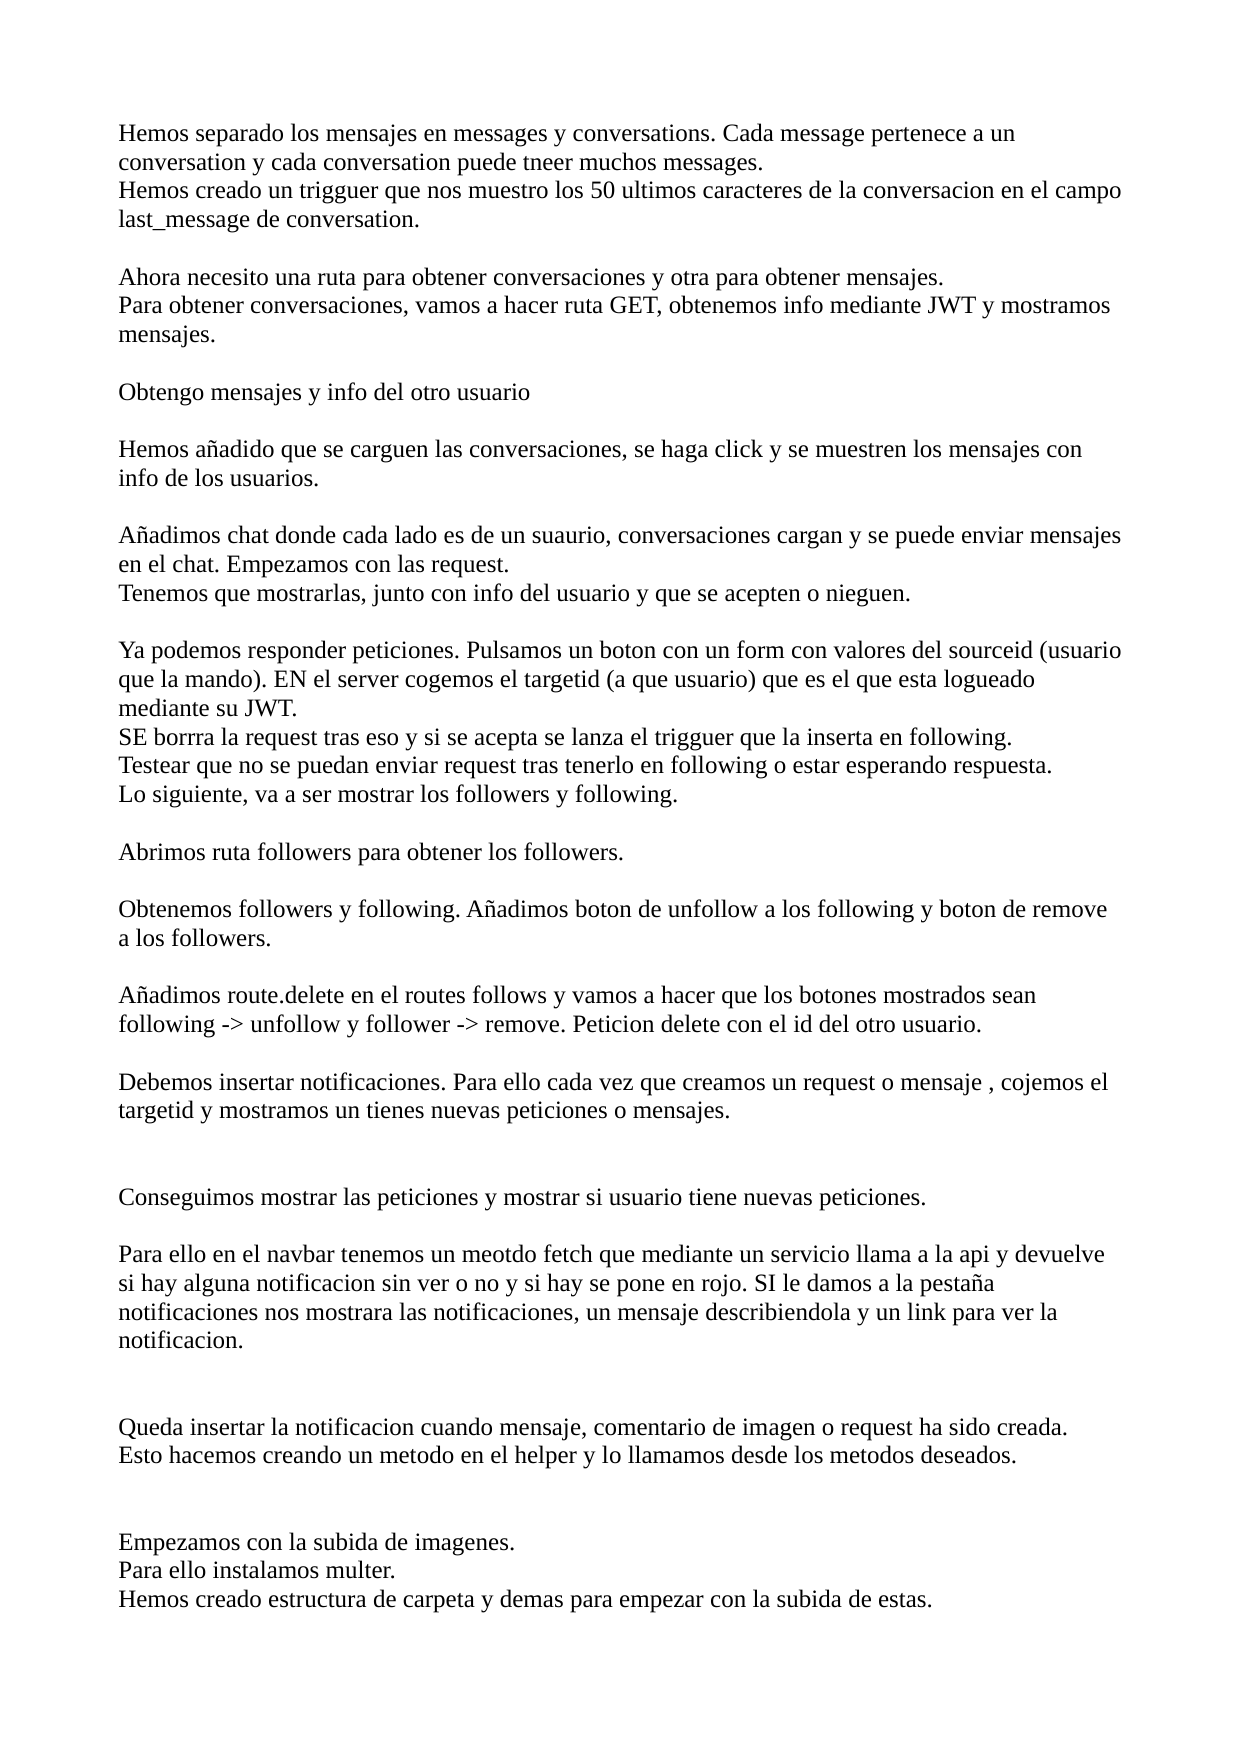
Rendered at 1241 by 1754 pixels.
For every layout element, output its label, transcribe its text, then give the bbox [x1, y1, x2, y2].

text Para ello en el navbar tenemos un meotdo fetch que mediante un servicio llama a la api y devuelve si hay alguna notificacion sin ver o no y si hay se pone en rojo. SI le damos a la pestaña notificaciones nos mostrara las notificaciones, un mensaje describiendola y un link para ver la notificacion. [118, 1239, 1122, 1354]
text Esto hacemos creando un metodo en el helper y lo llamamos desde los metodos deseados. [118, 1441, 1122, 1469]
text Hemos añadido que se carguen las conversaciones, se haga click y se muestren los mensajes con info de los usuarios. [118, 434, 1122, 492]
text Obtenemos followers y following. Añadimos boton de unfollow a los following y boton de remove a los followers. [118, 894, 1122, 952]
text Para ello instalamos multer. [118, 1556, 1122, 1584]
text Hemos creado un trigguer que nos muestro los 50 ultimos caracteres de la conversacion en el campo last_message de conversation. [118, 176, 1122, 233]
text Hemos creado estructura de carpeta y demas para empezar con la subida de estas. [118, 1584, 1122, 1613]
text Abrimos ruta followers para obtener los followers. [118, 837, 1122, 866]
text Queda insertar la notificacion cuando mensaje, comentario de imagen o request ha sido creada. [118, 1412, 1122, 1441]
text Añadimos route.delete en el routes follows y vamos a hacer que los botones mostrados sean following -> unfollow y follower -> remove. Peticion delete con el id del otro usuario. [118, 981, 1122, 1038]
text Debemos insertar notificaciones. Para ello cada vez que creamos un request o mensaje , cojemos el targetid y mostramos un tienes nuevas peticiones o mensajes. [118, 1067, 1122, 1124]
text Testear que no se puedan enviar request tras tenerlo en following o estar esperando respuesta. [118, 751, 1122, 779]
text Empezamos con la subida de imagenes. [118, 1527, 1122, 1556]
text Hemos separado los mensajes en messages y conversations. Cada message pertenece a un conversation y cada conversation puede tneer muchos messages. [118, 118, 1122, 176]
text Añadimos chat donde cada lado es de un suaurio, conversaciones cargan y se puede enviar mensajes en el chat. Empezamos con las request. [118, 521, 1122, 578]
text Lo siguiente, va a ser mostrar los followers y following. [118, 779, 1122, 808]
text Para obtener conversaciones, vamos a hacer ruta GET, obtenemos info mediante JWT y mostramos mensajes. [118, 291, 1122, 348]
text Conseguimos mostrar las peticiones y mostrar si usuario tiene nuevas peticiones. [118, 1182, 1122, 1211]
text SE borrra la request tras eso y si se acepta se lanza el trigguer que la inserta en following. [118, 722, 1122, 751]
text Obtengo mensajes y info del otro usuario [118, 377, 1122, 406]
text Ahora necesito una ruta para obtener conversaciones y otra para obtener mensajes. [118, 262, 1122, 291]
text Ya podemos responder peticiones. Pulsamos un boton con un form con valores del sourceid (usuario que la mando). EN el server cogemos el targetid (a que usuario) que es el que esta logueado mediante su JWT. [118, 636, 1122, 722]
text Tenemos que mostrarlas, junto con info del usuario y que se acepten o nieguen. [118, 578, 1122, 607]
